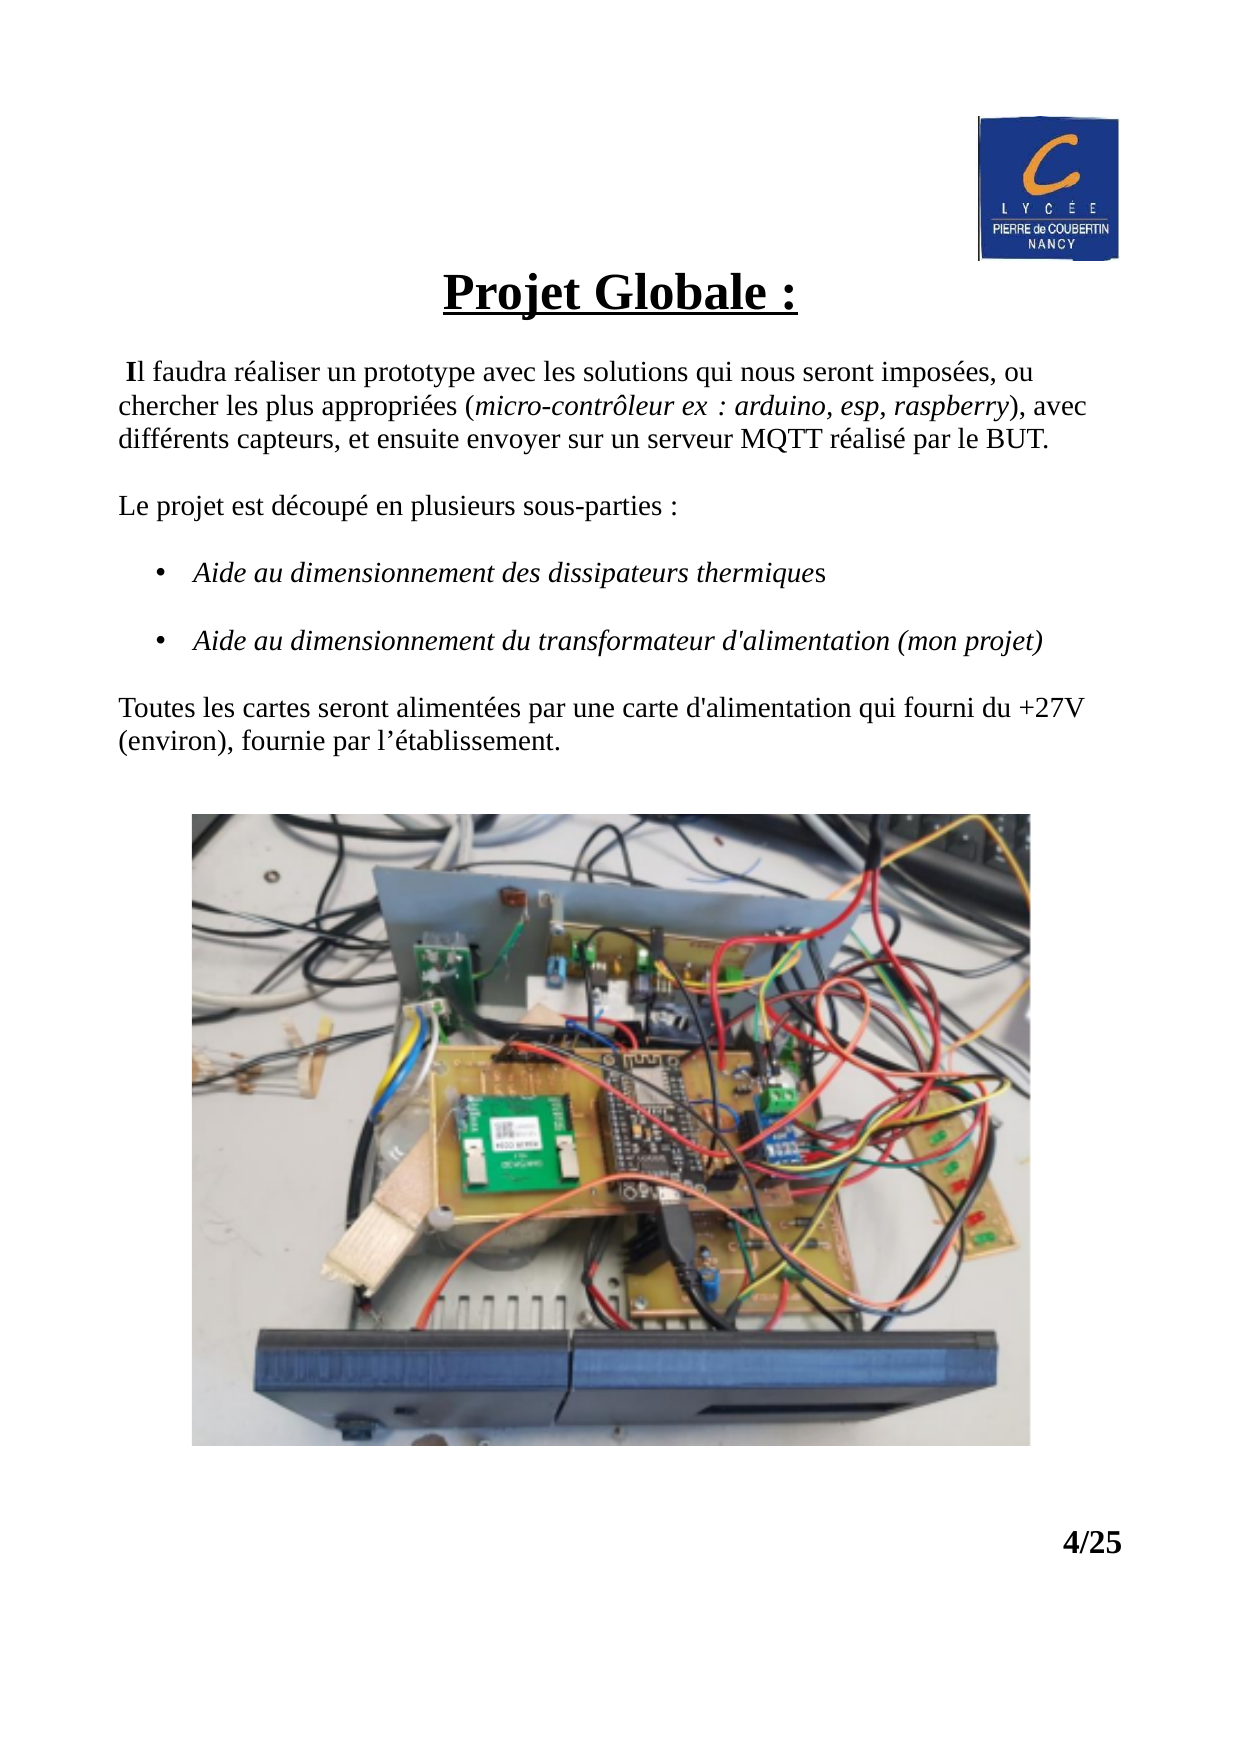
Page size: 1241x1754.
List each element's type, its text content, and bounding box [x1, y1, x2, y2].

list Aide au dimensionnement des dissipateurs thermiques [156, 555, 1122, 589]
text 4/25 [118, 1522, 1122, 1561]
picture [975, 116, 1120, 261]
text Projet Globale : [118, 257, 1122, 321]
picture [191, 814, 1033, 1446]
text Il faudra réaliser un prototype avec les solutions qui nous seront imposées, ou chercher les plus appropriées (micro-contrôleur ex : arduino, esp, raspberry), avec différents capteurs, et ensuite envoyer sur un serveur MQTT réalisé par le BUT. [118, 354, 1122, 455]
list Aide au dimensionnement du transformateur d'alimentation (mon projet) [156, 623, 1122, 656]
text Toutes les cartes seront alimentées par une carte d'alimentation qui fourni du +27V (environ), fournie par l’établissement. [118, 690, 1122, 757]
text Le projet est découpé en plusieurs sous-parties : [118, 488, 1122, 522]
